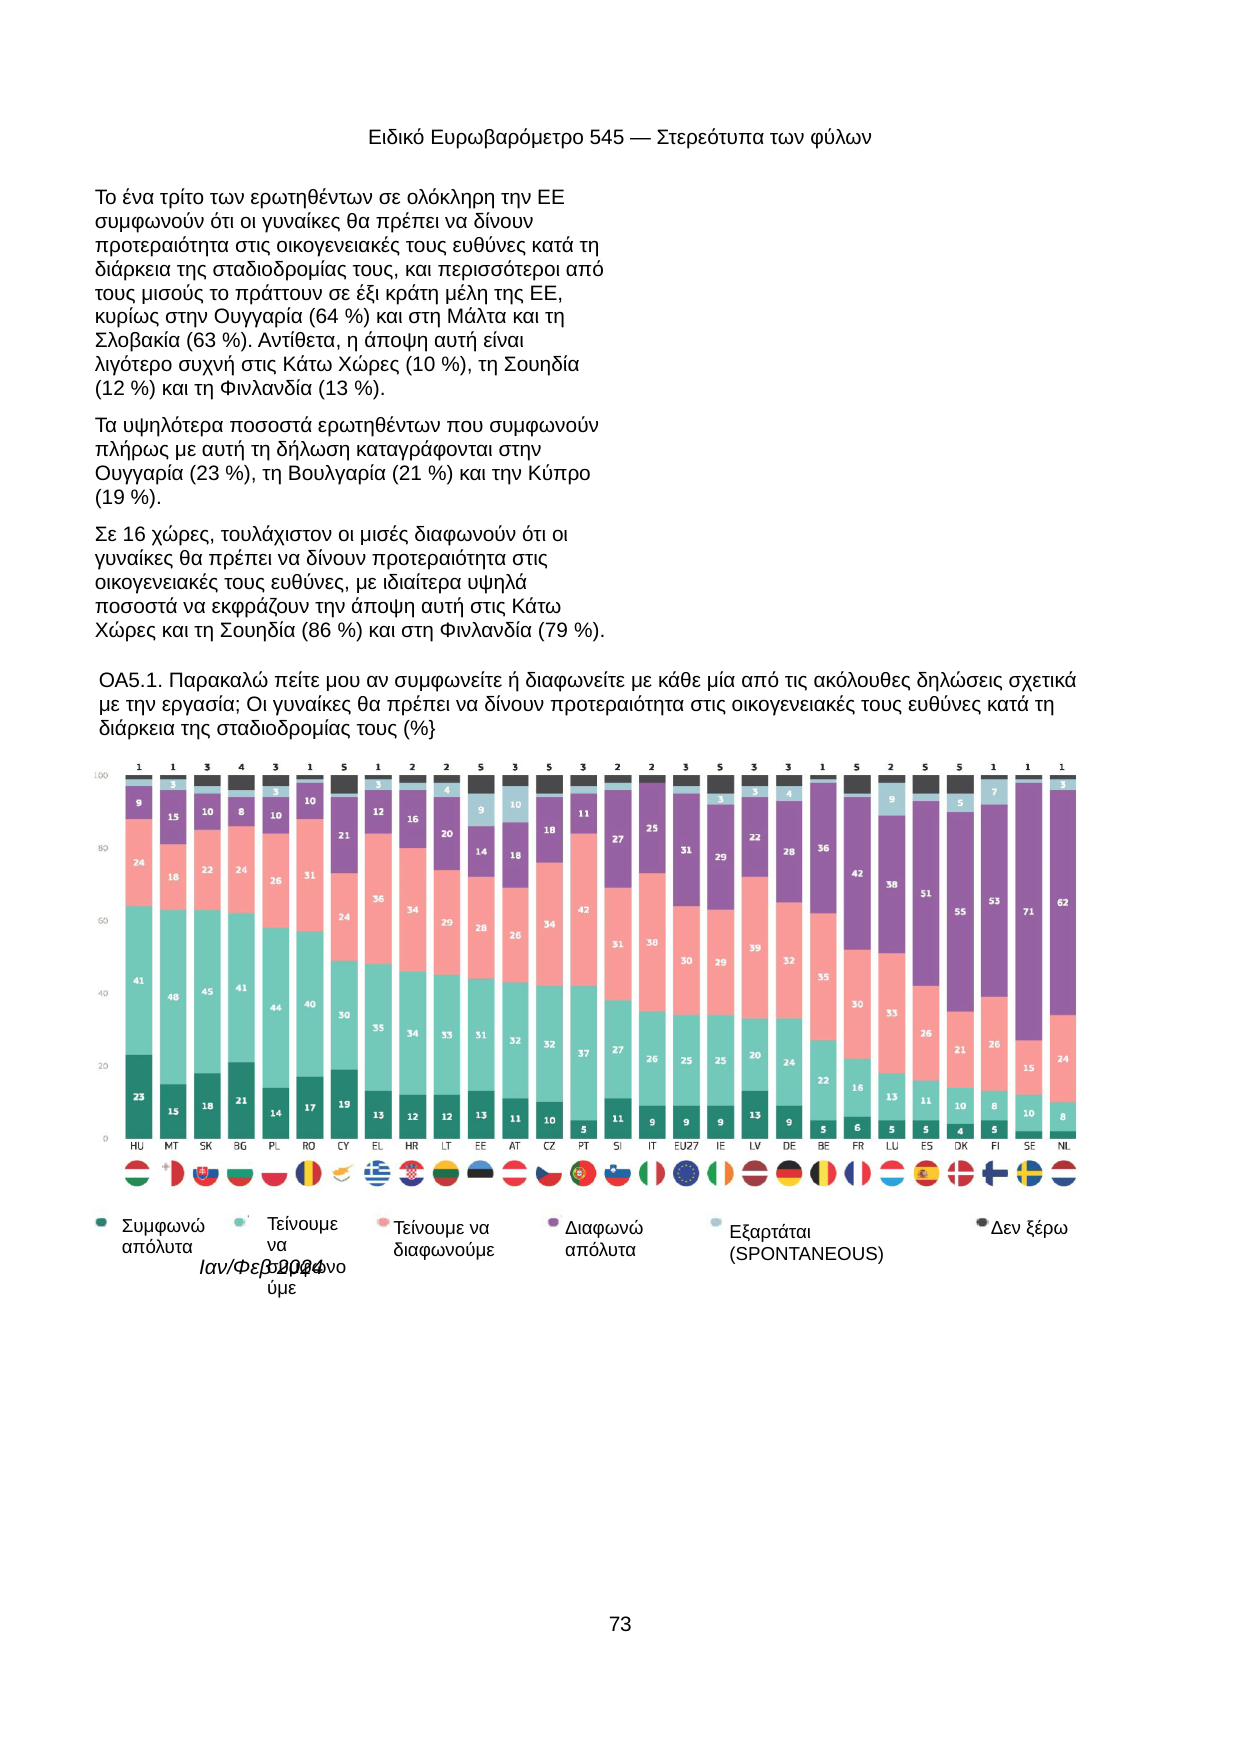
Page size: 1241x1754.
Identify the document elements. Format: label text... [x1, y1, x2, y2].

text Τα υψηλότερα ποσοστά ερωτηθέντων που συμφωνούν πλήρως με αυτή τη δήλωση καταγράφονται στην Ουγγαρία (23 %), τη Βουλγαρία (21 %) και την Κύπρο (19 %). [94, 413, 605, 509]
picture [83, 757, 1077, 1190]
picture [763, 1229, 768, 1237]
picture [781, 1229, 786, 1237]
picture [89, 1200, 989, 1237]
picture [799, 1229, 804, 1237]
text Το ένα τρίτο των ερωτηθέντων σε ολόκληρη την ΕΕ συμφωνούν ότι οι γυναίκες θα πρέπει να δίνουν προτεραιότητα στις οικογενειακές τους ευθύνες κατά τη διάρκεια της σταδιοδρομίας τους, και περισσότεροι από τους μισούς το πράττουν σε έξι κράτη μέλη της ΕΕ, κυρίως στην Ουγγαρία (64 %) και στη Μάλτα και τη Σλοβακία (63 %). Αντίθετα, η άποψη αυτή είναι λιγότερο συχνή στις Κάτω Χώρες (10 %), τη Σουηδία (12 %) και τη Φινλανδία (13 %). [94, 184, 605, 400]
text Σε 16 χώρες, τουλάχιστον οι μισές διαφωνούν ότι οι γυναίκες θα πρέπει να δίνουν προτεραιότητα στις οικογενειακές τους ευθύνες, με ιδιαίτερα υψηλά ποσοστά να εκφράζουν την άποψη αυτή στις Κάτω Χώρες και τη Σουηδία (86 %) και στη Φινλανδία (79 %). [94, 522, 605, 642]
picture [752, 1229, 757, 1237]
